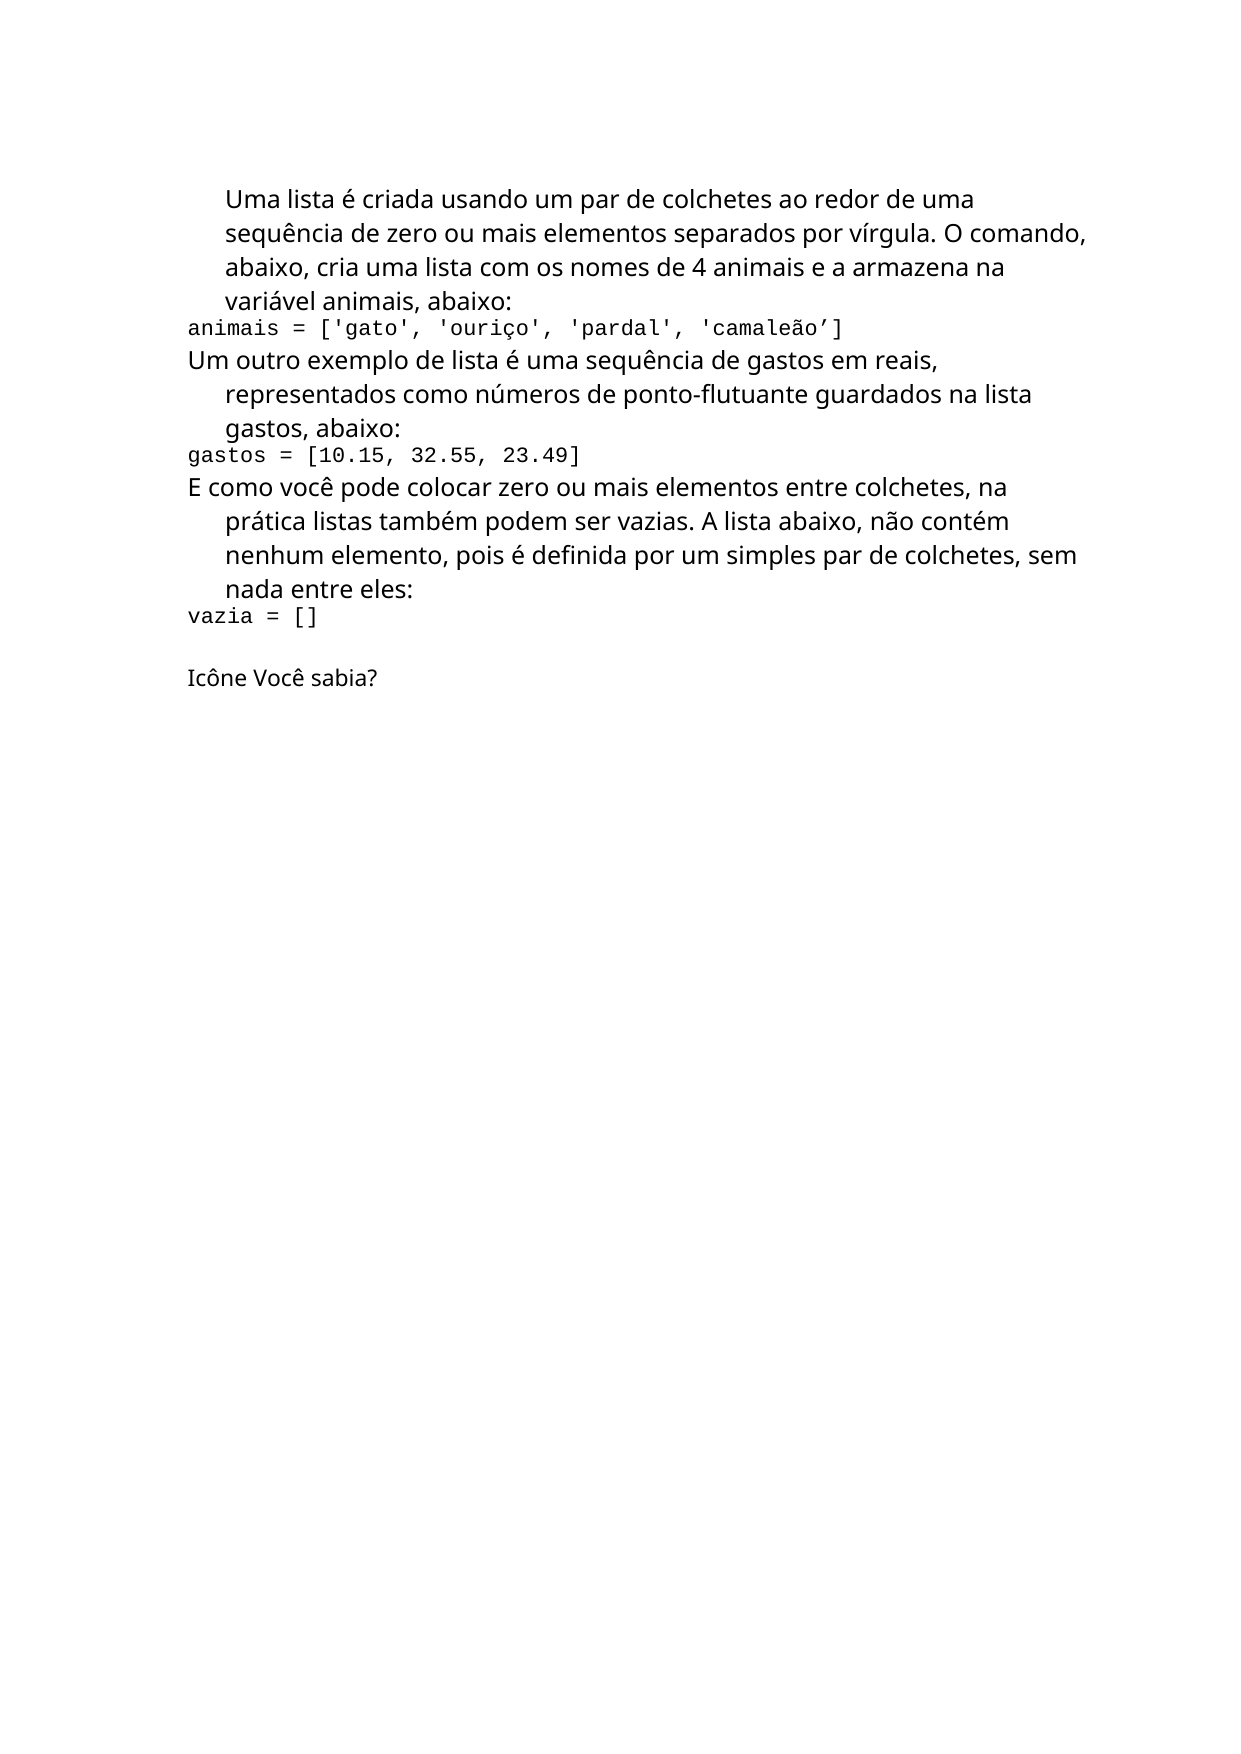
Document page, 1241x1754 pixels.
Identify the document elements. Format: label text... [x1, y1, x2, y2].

list Uma lista é criada usando um par de colchetes ao redor de uma sequência de zero ou mais elementos separados por vírgula. O comando, abaixo, cria uma lista com os nomes de 4 animais e a armazena na variável animais, abaixo: [187, 150, 1121, 317]
list gastos = [10.15, 32.55, 23.49] [187, 444, 1121, 469]
subtitle Icône Você sabia? [187, 662, 1092, 693]
list Um outro exemplo de lista é uma sequência de gastos em reais, representados como números de ponto-flutuante guardados na lista gastos, abaixo: [187, 342, 1121, 444]
list E como você pode colocar zero ou mais elementos entre colchetes, na prática listas também podem ser vazias. A lista abaixo, não contém nenhum elemento, pois é definida por um simples par de colchetes, sem nada entre eles: [187, 469, 1121, 606]
list animais = ['gato', 'ouriço', 'pardal', 'camaleão’] [187, 317, 1121, 342]
list vazia = [] [187, 606, 1121, 662]
